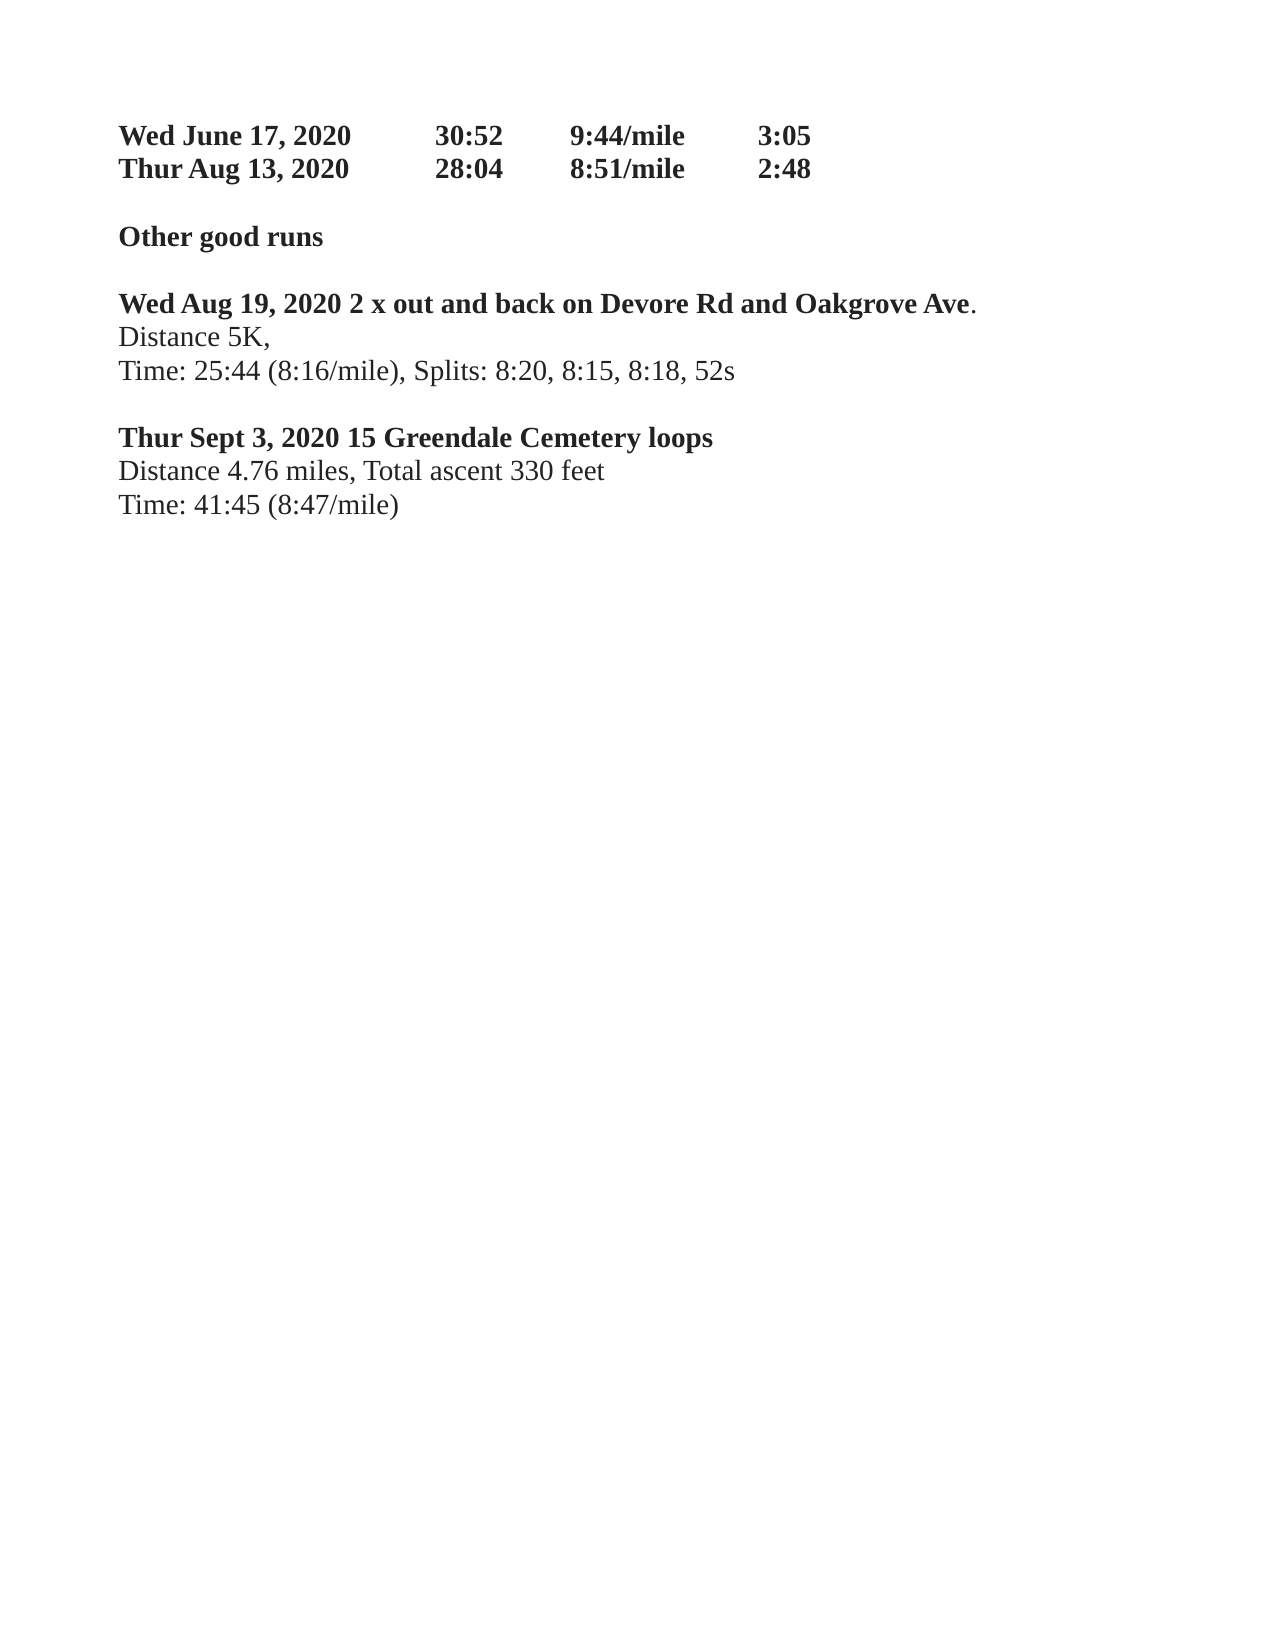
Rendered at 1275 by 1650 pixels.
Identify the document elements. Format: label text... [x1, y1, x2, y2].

text Wed June 17, 2020 30:52 9:44/mile 3:05 [118, 118, 1161, 152]
text Time: 25:44 (8:16/mile), Splits: 8:20, 8:15, 8:18, 52s [118, 353, 1161, 386]
text Thur Aug 13, 2020 28:04 8:51/mile 2:48 [118, 152, 1161, 185]
text Distance 5K, [118, 319, 1161, 353]
text Other good runs [118, 219, 1161, 252]
text Thur Sept 3, 2020 15 Greendale Cemetery loops [118, 420, 1161, 453]
text Wed Aug 19, 2020 2 x out and back on Devore Rd and Oakgrove Ave. [118, 286, 1161, 319]
text Distance 4.76 miles, Total ascent 330 feet [118, 453, 1161, 487]
text Time: 41:45 (8:47/mile) [118, 487, 1161, 521]
